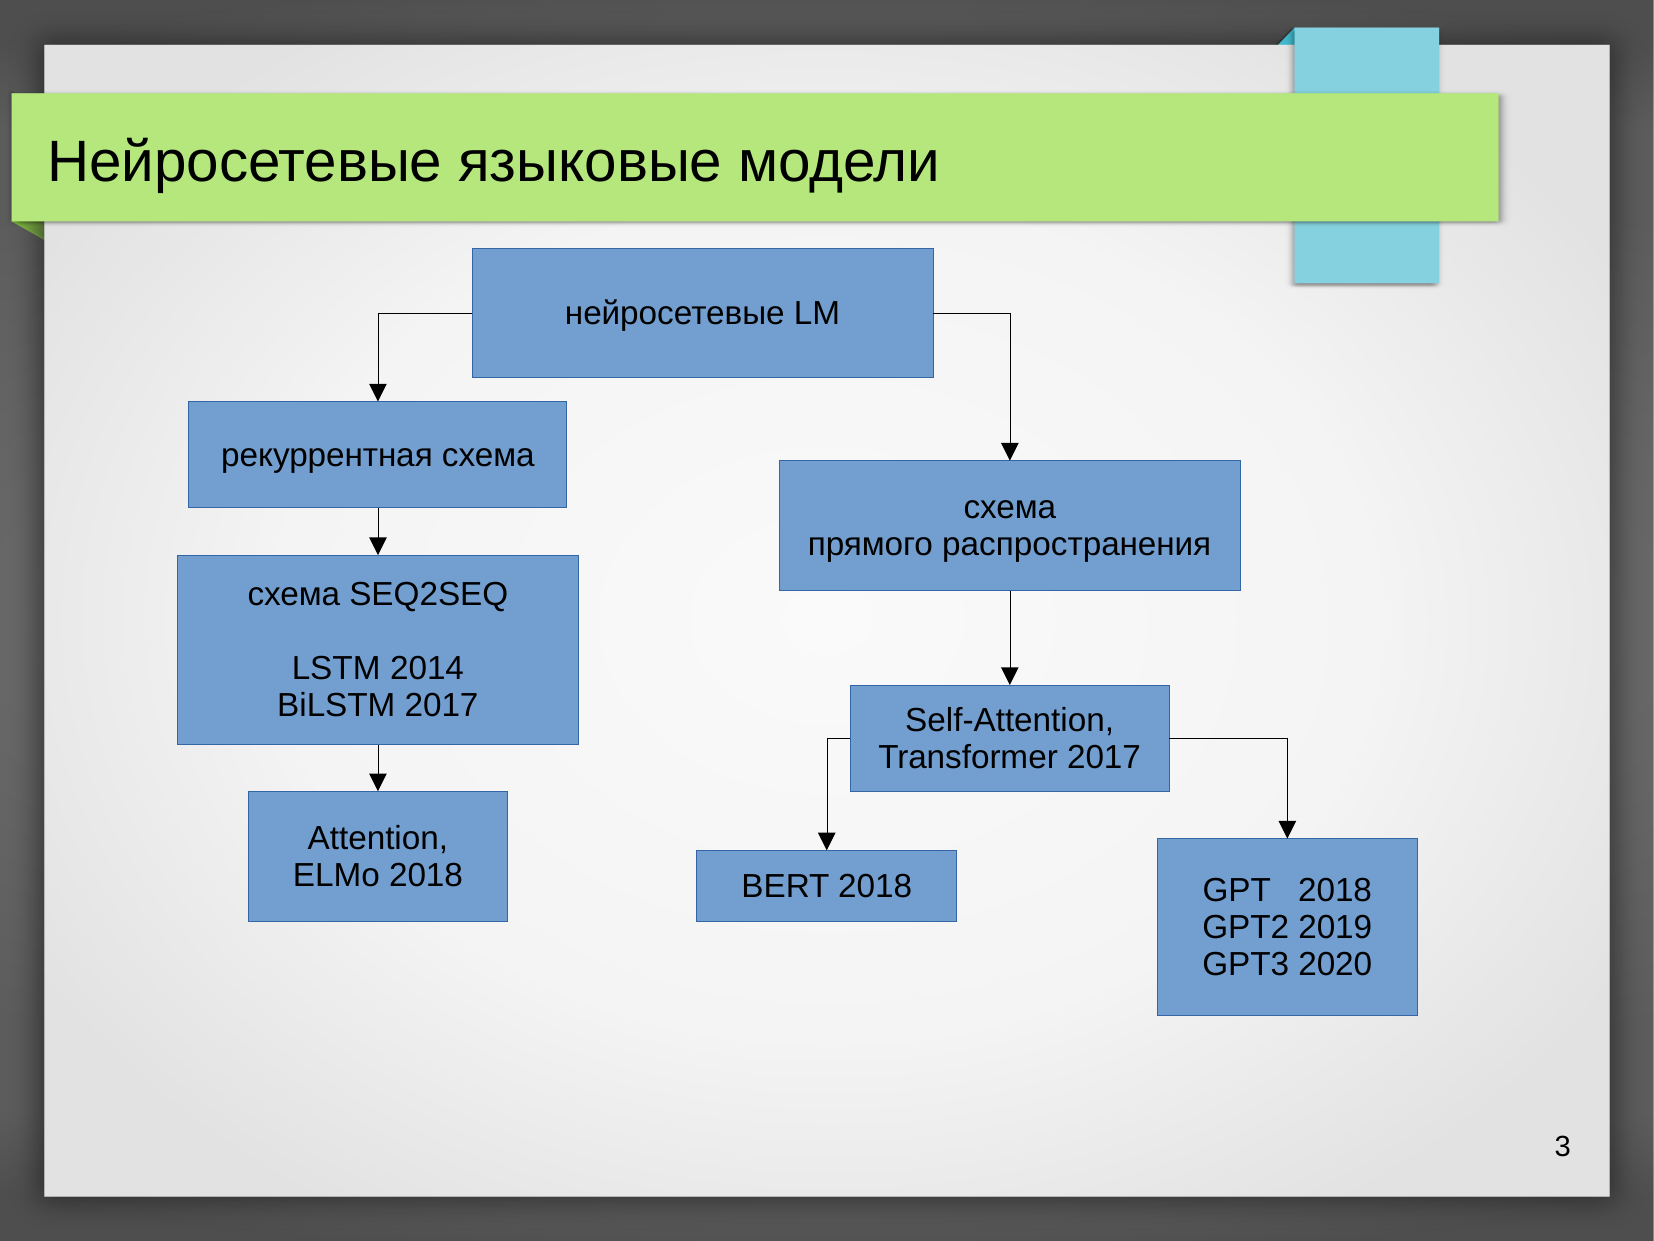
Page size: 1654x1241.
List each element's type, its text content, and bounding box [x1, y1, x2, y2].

text_box GPT 2018 GPT2 2019 GPT3 2020 [1157, 838, 1418, 1016]
picture [0, 0, 1654, 1241]
text_box нейросетевые LM [472, 248, 934, 378]
text_box Self-Attention, Transformer 2017 [850, 685, 1170, 792]
text_box рекуррентная схема [188, 401, 567, 508]
text_box BERT 2018 [696, 850, 957, 922]
text_box схема прямого распространения [779, 460, 1241, 591]
text_box схема SEQ2SEQ LSTM 2014 BiLSTM 2017 [177, 555, 579, 745]
title Нейросетевые языковые модели [47, 121, 1241, 201]
text_box Attention, ELMo 2018 [248, 791, 508, 922]
